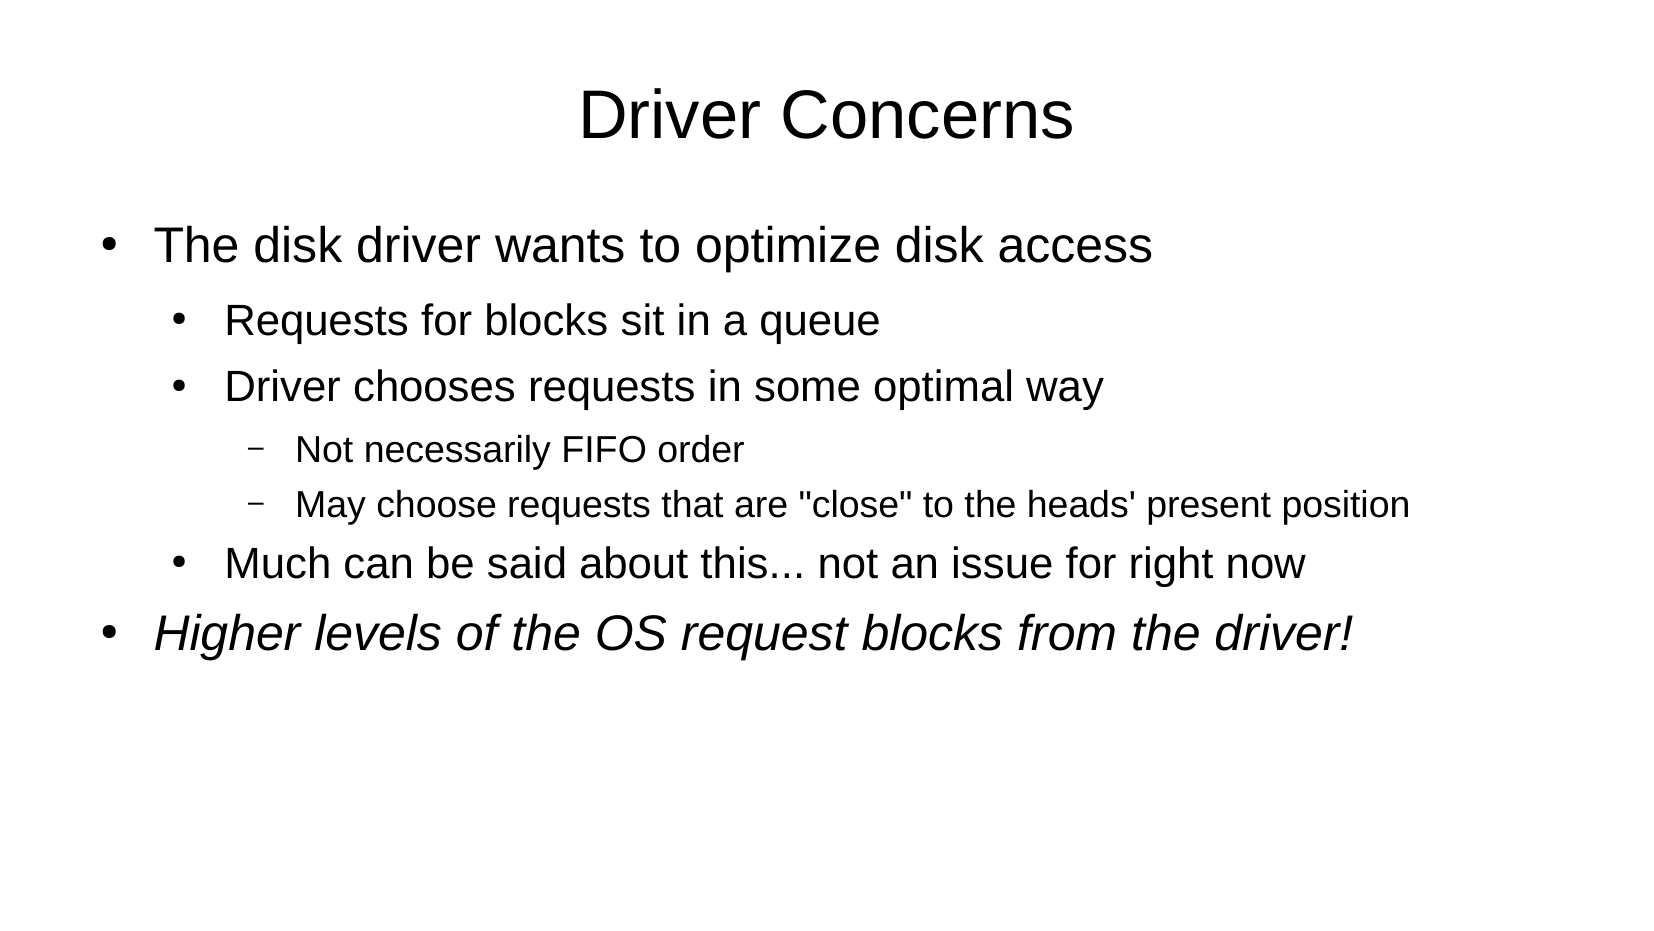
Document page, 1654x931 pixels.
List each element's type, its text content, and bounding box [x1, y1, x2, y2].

list The disk driver wants to optimize disk access Requests for blocks sit in a queue Driver chooses requests in some optimal way Not necessarily FIFO order May choose requests that are "close" to the heads' present position Much can be said about this... not an issue for right now Higher levels of the OS request blocks from the driver! [82, 217, 1571, 758]
title Driver Concerns [82, 37, 1571, 193]
